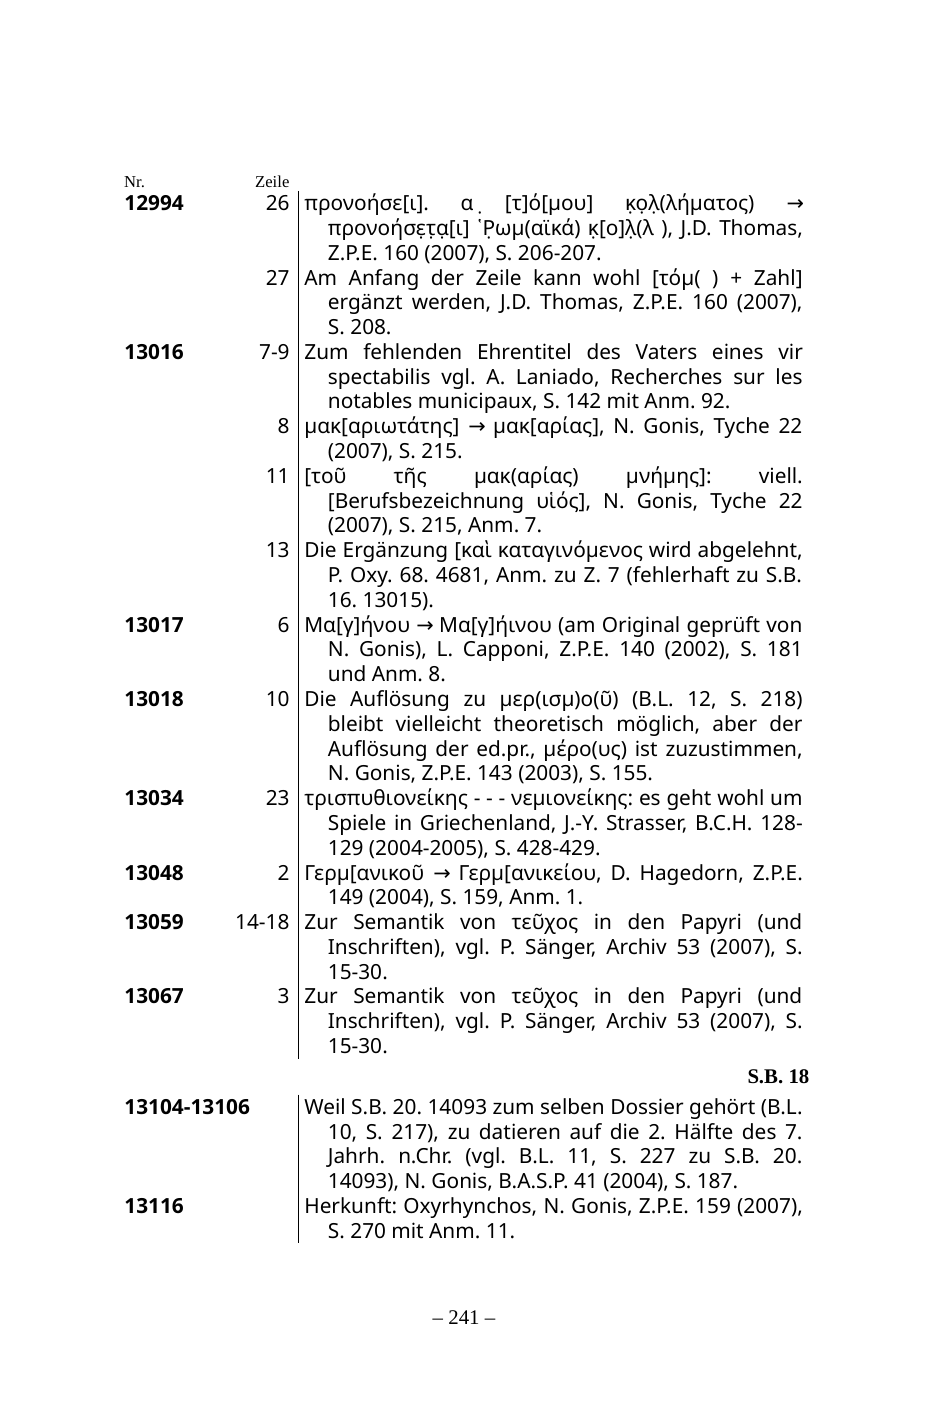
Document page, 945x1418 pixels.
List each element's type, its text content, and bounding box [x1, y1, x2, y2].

table_cell 7-9 [207, 340, 298, 414]
table_cell τρισπυθιονείκης - - - νεμιονείκης: es geht wohl um Spiele in Griechenland, J.-Y. Strasser, B.C.H. 128-129 (2004-2005), S. 428-429. [299, 786, 809, 860]
table_cell 13016 [118, 340, 207, 414]
table_cell [118, 414, 207, 463]
table_cell 8 [207, 414, 298, 463]
table_cell Die Ergänzung [καὶ καταγινόμενος wird abgelehnt, P. Oxy. 68. 4681, Anm. zu Z. 7 (fehlerhaft zu S.B. 16. 13015). [299, 538, 809, 612]
table_cell 13017 [118, 612, 207, 687]
table_cell Zum fehlenden Ehrentitel des Vaters eines vir spectabilis vgl. A. Laniado, Recherches sur les notables municipaux, S. 142 mit Anm. 92. [299, 340, 809, 414]
table_cell 13034 [118, 786, 207, 860]
table_cell 13048 [118, 860, 207, 910]
table_cell 14-18 [207, 910, 298, 984]
table_cell 11 [207, 464, 298, 538]
table_cell 6 [207, 612, 298, 687]
table_header 13104-13106 [118, 1095, 298, 1194]
table_cell 3 [207, 984, 298, 1058]
table_cell μακ[αριωτάτης] → μακ[αρίας], N. Gonis, Tyche 22 (2007), S. 215. [299, 414, 809, 463]
table_cell 26 [207, 191, 298, 265]
table_cell 13 [207, 538, 298, 612]
table_cell Am Anfang der Zeile kann wohl [τόμ( ) + Zahl] ergänzt werden, J.D. Thomas, Z.P.E. 160 (2007), S. 208. [299, 265, 809, 339]
table_cell [118, 464, 207, 538]
table_cell 13067 [118, 984, 207, 1058]
table_cell 13018 [118, 687, 207, 786]
subtitle S.B. 18 [118, 1064, 809, 1088]
table_cell Zur Semantik von τεῦχος in den Papyri (und Inschriften), vgl. P. Sänger, Archiv 53 (2007), S. 15-30. [299, 984, 809, 1058]
table_cell Μα[γ]ήνου → Μα[γ]ήινου (am Original geprüft von N. Gonis), L. Capponi, Z.P.E. 140 (2002), S. 181 und Anm. 8. [299, 612, 809, 687]
table_cell [118, 538, 207, 612]
table_header Weil S.B. 20. 14093 zum selben Dossier gehört (B.L. 10, S. 217), zu datieren auf die 2. Hälfte des 7. Jahrh. n.Chr. (vgl. B.L. 11, S. 227 zu S.B. 20. 14093), N. Gonis, B.A.S.P. 41 (2004), S. 187. [299, 1095, 809, 1194]
table_cell [τοῦ τῆς μακ(αρίας) μνήμης]: viell. [Berufsbezeichnung υἱός], N. Gonis, Tyche 22 (2007), S. 215, Anm. 7. [299, 464, 809, 538]
table_cell 2 [207, 860, 298, 910]
table_cell προνοήσε[ι]. α̣ [τ]ό[μου] κ̣ο̣λ̣(λήματος) → προνοήσε̣τ̣α̣[ι] ῾Ρ̣ωμ(αϊκά) κ̣[ο]λ̣(λ ), J.D. Thomas, Z.P.E. 160 (2007), S. 206-207. [299, 191, 809, 265]
table_cell Zur Semantik von τεῦχος in den Papyri (und Inschriften), vgl. P. Sänger, Archiv 53 (2007), S. 15-30. [299, 910, 809, 984]
table_cell 10 [207, 687, 298, 786]
table_cell [118, 265, 207, 339]
table_cell Γερμ[ανικοῦ → Γερμ[ανικείου, D. Hagedorn, Z.P.E. 149 (2004), S. 159, Anm. 1. [299, 860, 809, 910]
table_cell 13059 [118, 910, 207, 984]
table_cell 13116 [118, 1194, 298, 1243]
table_cell 27 [207, 265, 298, 339]
table_cell Herkunft: Oxyrhynchos, N. Gonis, Z.P.E. 159 (2007), S. 270 mit Anm. 11. [299, 1194, 809, 1243]
table_cell Die Auflösung zu μερ(ισμ)ο(ῦ) (B.L. 12, S. 218) bleibt vielleicht theoretisch möglich, aber der Auflösung der ed.pr., μέρο(υς) ist zuzustimmen, N. Gonis, Z.P.E. 143 (2003), S. 155. [299, 687, 809, 786]
table_cell 23 [207, 786, 298, 860]
table_cell 12994 [118, 191, 207, 265]
